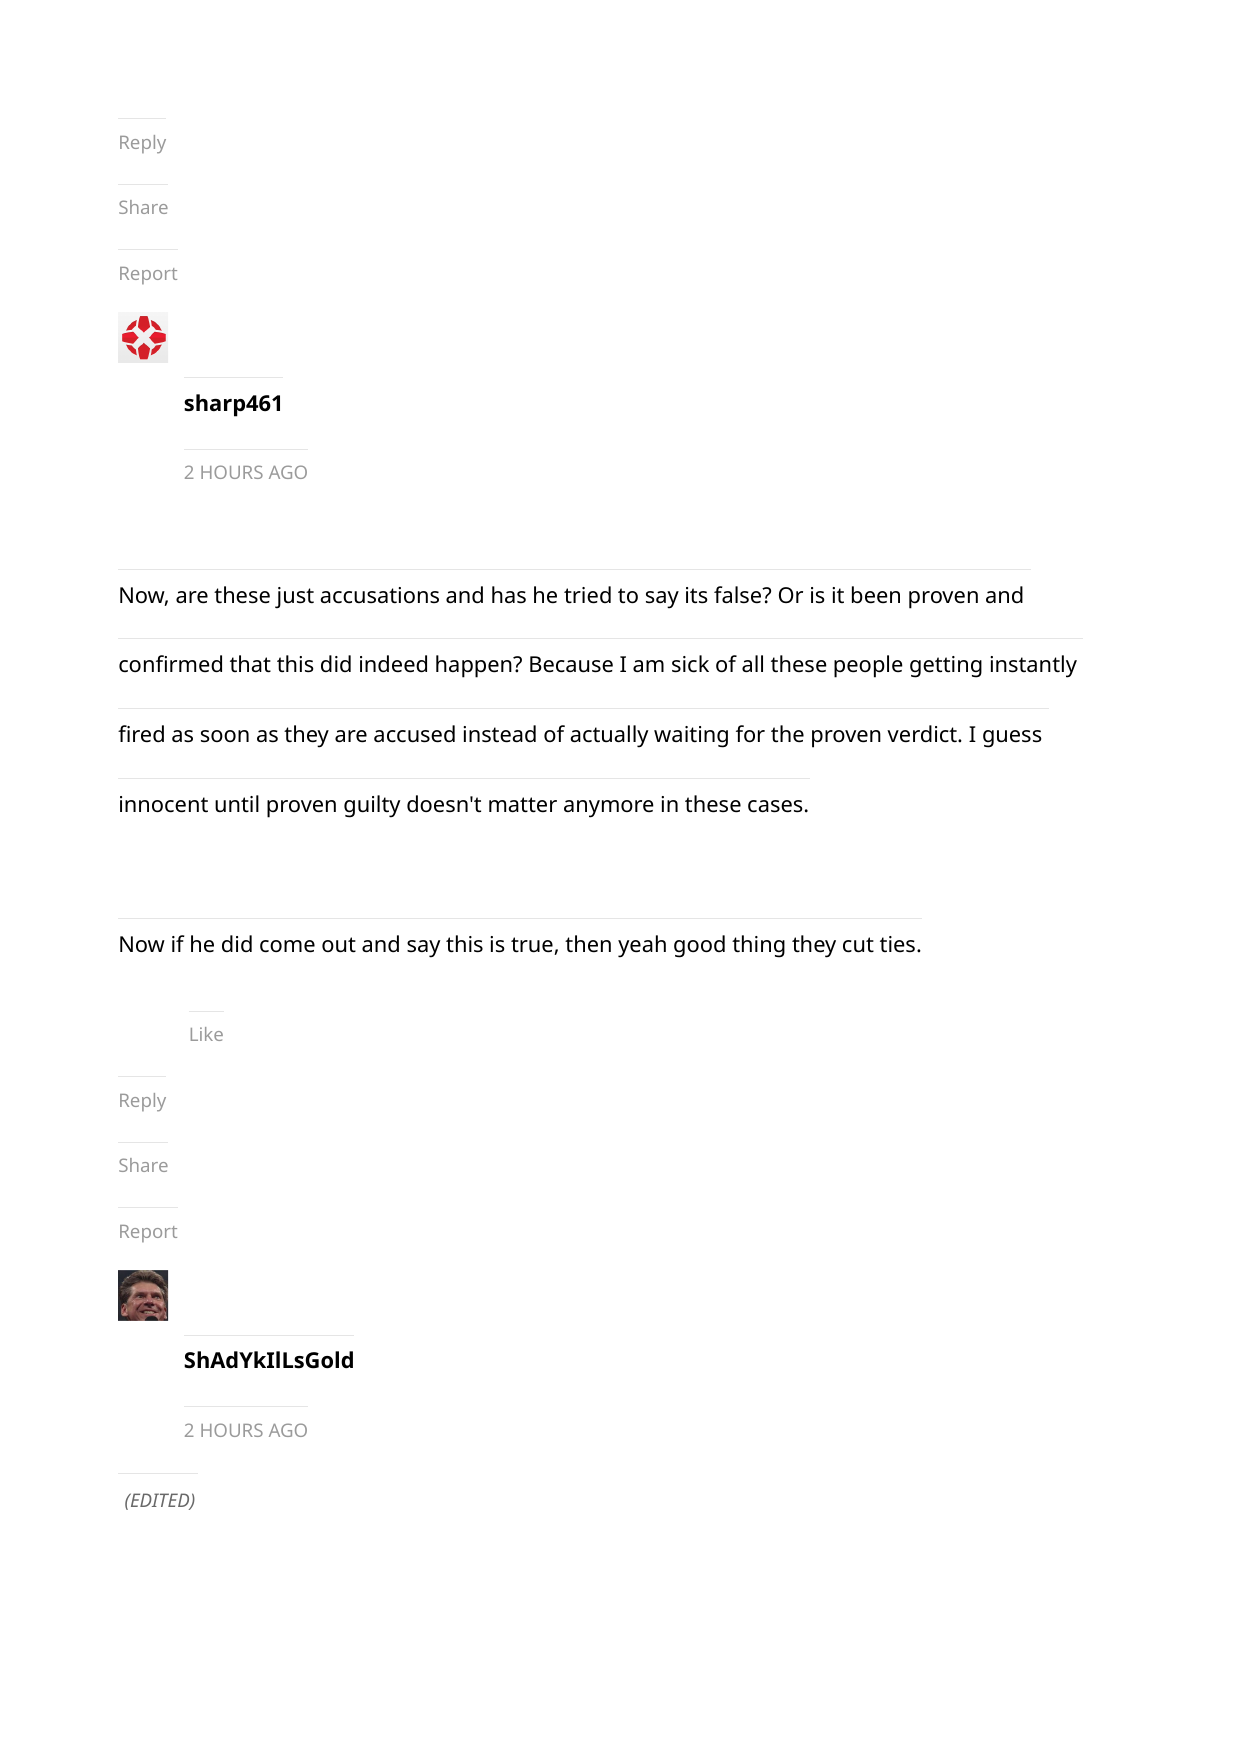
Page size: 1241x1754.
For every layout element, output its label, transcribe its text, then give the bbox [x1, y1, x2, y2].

text (EDITED) [118, 1473, 1122, 1513]
text Reply [118, 1076, 1122, 1113]
text 2 HOURS AGO [184, 1406, 1117, 1443]
text Report [118, 1207, 1122, 1243]
text Share [118, 1142, 1122, 1178]
text sharp461 [184, 377, 1114, 417]
text Share [118, 183, 1122, 220]
text 2 HOURS AGO [184, 448, 1117, 485]
text ShAdYkIlLsGold [184, 1334, 1114, 1375]
picture [118, 312, 169, 363]
picture [118, 1270, 169, 1321]
text Now, are these just accusations and has he tried to say its false? Or is it been proven and confirmed that this did indeed happen? Because I am sick of all these people getting instantly fired as soon as they are accused instead of actually waiting for the proven verdict. I guess innocent until proven guilty doesn't matter anymore in these cases. Now if he did come out and say this is true, then yeah good thing they cut ties. [118, 568, 1122, 958]
text Reply [118, 118, 1122, 155]
text Like [188, 1011, 1122, 1047]
text Report [118, 249, 1122, 286]
